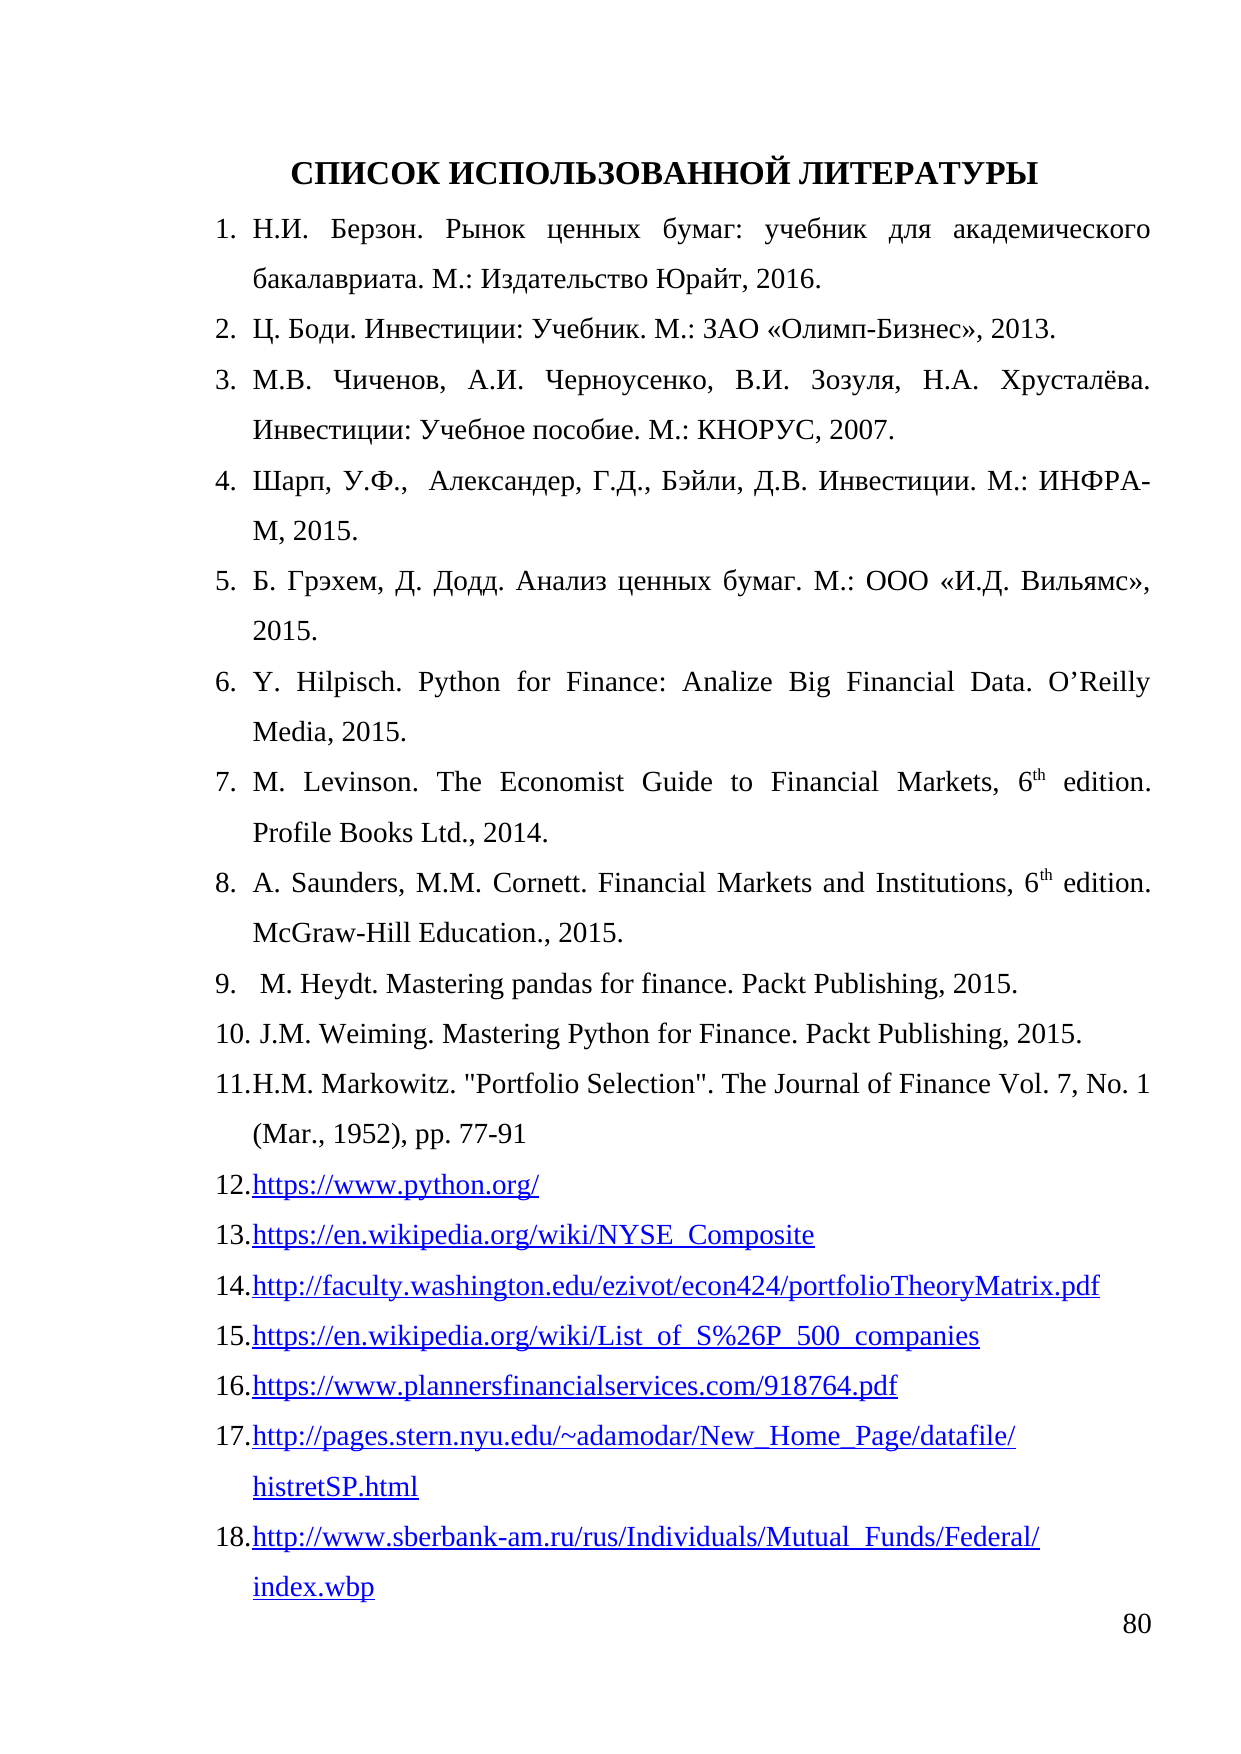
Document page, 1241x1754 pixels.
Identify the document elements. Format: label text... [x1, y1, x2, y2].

list https://en.wikipedia.org/wiki/NYSE_Composite [215, 1217, 1152, 1251]
list М.В. Чиченов, А.И. Черноусенко, В.И. Зозуля, Н.А. Хрусталёва. Инвестиции: Учебное пособие. М.: КНОРУС, 2007. [215, 362, 1152, 446]
subtitle СПИСОК ИСПОЛЬЗОВАННОЙ ЛИТЕРАТУРЫ [177, 153, 1152, 192]
list http://faculty.washington.edu/ezivot/econ424/portfolioTheoryMatrix.pdf [215, 1268, 1152, 1301]
list Y. Hilpisch. Python for Finance: Analize Big Financial Data. O’Reilly Media, 2015. [215, 664, 1152, 748]
list J.M. Weiming. Mastering Python for Finance. Packt Publishing, 2015. [215, 1016, 1152, 1049]
list Ц. Боди. Инвестиции: Учебник. М.: ЗАО «Олимп-Бизнес», 2013. [215, 312, 1152, 345]
list A. Saunders, M.M. Cornett. Financial Markets and Institutions, 6th edition. McGraw-Hill Education., 2015. [215, 865, 1152, 949]
list https://www.plannersfinancialservices.com/918764.pdf [215, 1368, 1152, 1402]
list Шарп, У.Ф., Александер, Г.Д., Бэйли, Д.В. Инвестиции. М.: ИНФРА-М, 2015. [215, 463, 1152, 546]
list https://en.wikipedia.org/wiki/List_of_S%26P_500_companies [215, 1318, 1152, 1351]
list Н.И. Берзон. Рынок ценных бумаг: учебник для академического бакалавриата. М.: Издательство Юрайт, 2016. [215, 211, 1152, 295]
list http://pages.stern.nyu.edu/~adamodar/New_Home_Page/datafile/histretSP.html [215, 1418, 1152, 1502]
list http://www.sberbank-am.ru/rus/Individuals/Mutual_Funds/Federal/index.wbp [215, 1519, 1152, 1603]
list M. Heydt. Mastering pandas for finance. Packt Publishing, 2015. [215, 966, 1152, 999]
list H.M. Markowitz. "Portfolio Selection". The Journal of Finance Vol. 7, No. 1 (Mar., 1952), pp. 77-91 [215, 1066, 1152, 1150]
list Б. Грэхем, Д. Додд. Анализ ценных бумаг. М.: ООО «И.Д. Вильямс», 2015. [215, 563, 1152, 647]
list https://www.python.org/ [215, 1167, 1152, 1201]
list M. Levinson. The Economist Guide to Financial Markets, 6th edition. Profile Books Ltd., 2014. [215, 764, 1152, 848]
